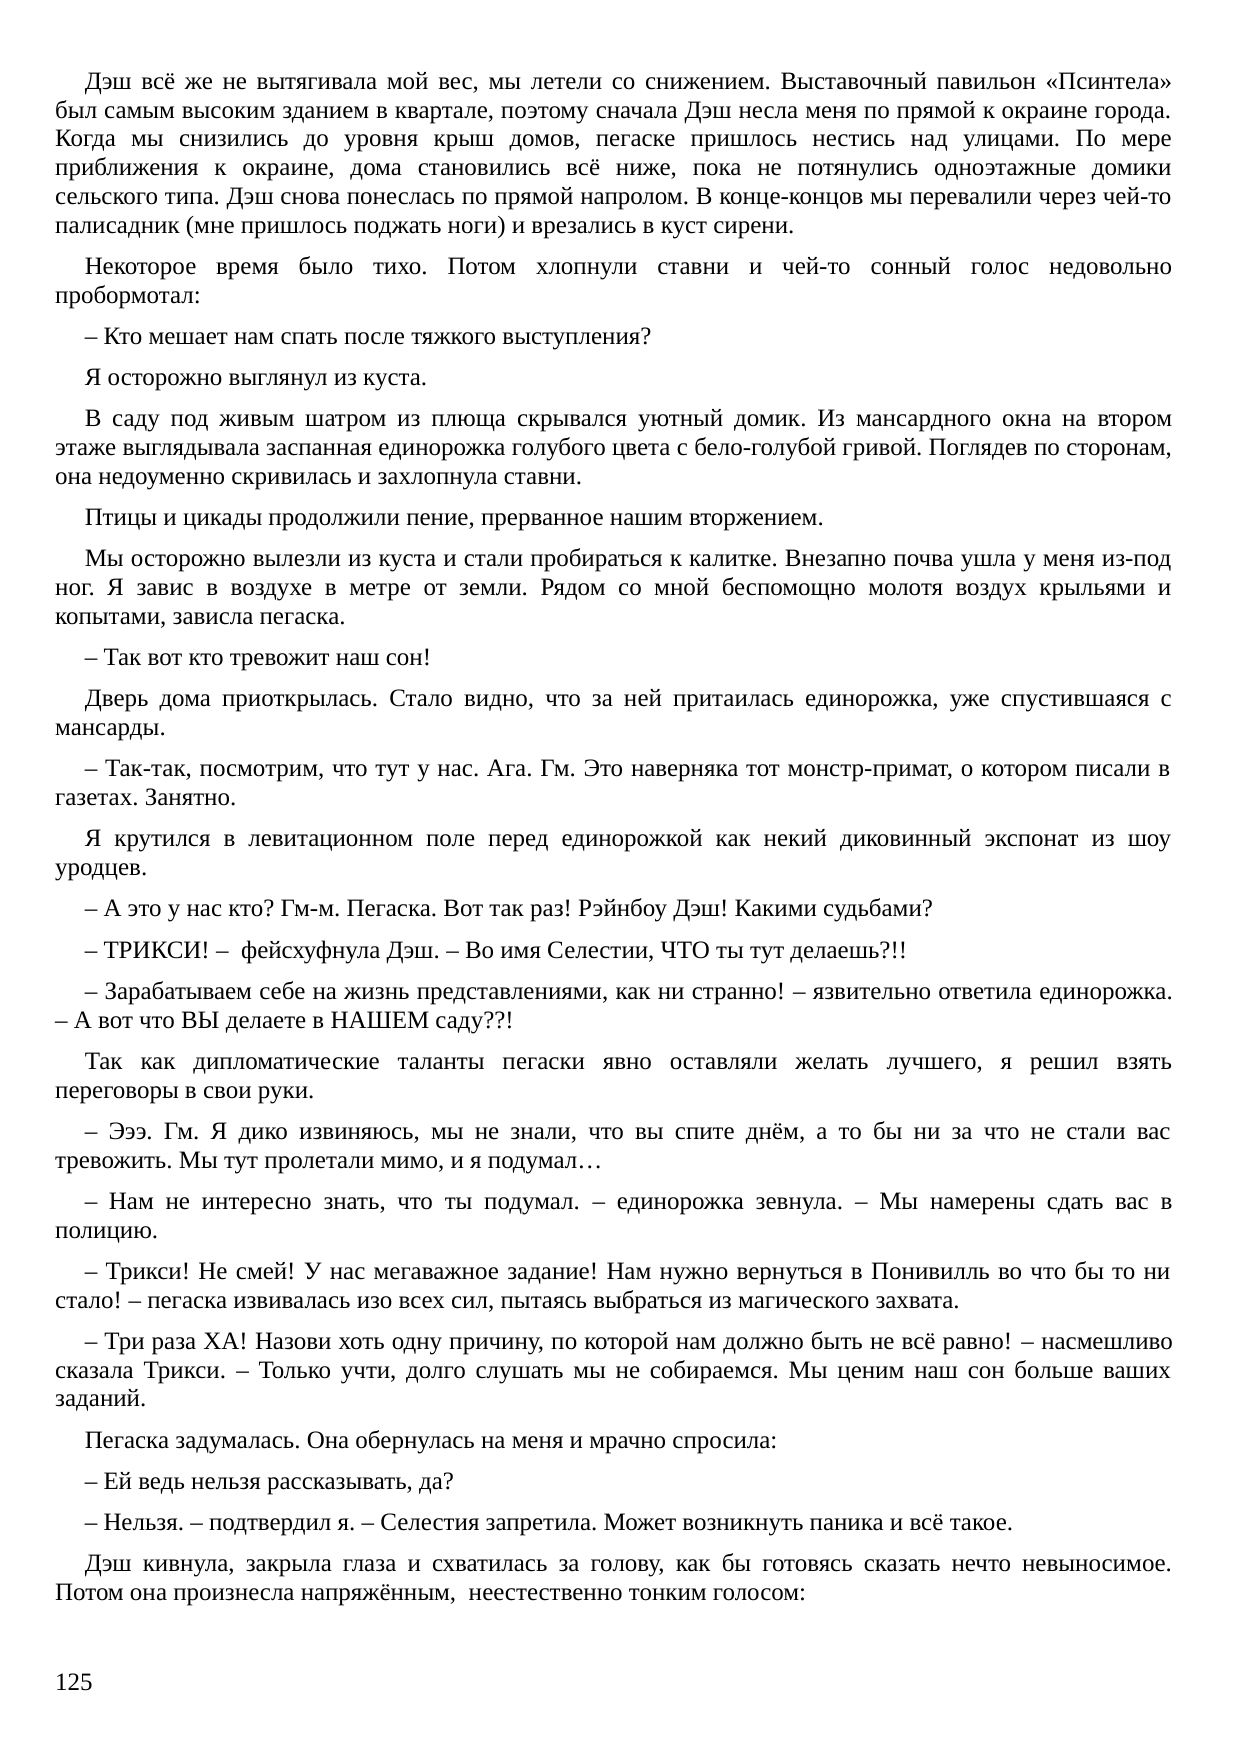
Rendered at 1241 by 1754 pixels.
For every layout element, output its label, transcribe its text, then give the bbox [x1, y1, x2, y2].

text – Нельзя. – подтвердил я. – Селестия запретила. Может возникнуть паника и всё такое. [55, 1507, 1173, 1536]
text Я крутился в левитационном поле перед единорожкой как некий диковинный экспонат из шоу уродцев. [55, 823, 1173, 881]
text Дэш всё же не вытягивала мой вес, мы летели со снижением. Выставочный павильон «Псинтела» был самым высоким зданием в квартале, поэтому сначала Дэш несла меня по прямой к окраине города. Когда мы снизились до уровня крыш домов, пегаске пришлось нестись над улицами. По мере приближения к окраине, дома становились всё ниже, пока не потянулись одноэтажные домики сельского типа. Дэш снова понеслась по прямой напролом. В конце-концов мы перевалили через чей-то палисадник (мне пришлось поджать ноги) и врезались в куст сирени. [55, 66, 1173, 238]
text Пегаска задумалась. Она обернулась на меня и мрачно спросила: [55, 1425, 1173, 1453]
text – Трикси! Не смей! У нас мегаважное задание! Нам нужно вернуться в Понивилль во что бы то ни стало! – пегаска извивалась изо всех сил, пытаясь выбраться из магического захвата. [55, 1256, 1173, 1313]
text – Зарабатываем себе на жизнь представлениями, как ни странно! – язвительно ответила единорожка. – А вот что ВЫ делаете в НАШЕМ саду??! [55, 976, 1173, 1033]
text Я осторожно выглянул из куста. [55, 362, 1173, 391]
text – Так-так, посмотрим, что тут у нас. Ага. Гм. Это наверняка тот монстр-примат, о котором писали в газетах. Занятно. [55, 753, 1173, 811]
text – ТРИКСИ! – фейсхуфнула Дэш. – Во имя Селестии, ЧТО ты тут делаешь?!! [55, 935, 1173, 963]
text Некоторое время было тихо. Потом хлопнули ставни и чей-то сонный голос недовольно пробормотал: [55, 251, 1173, 308]
text – Эээ. Гм. Я дико извиняюсь, мы не знали, что вы спите днём, а то бы ни за что не стали вас тревожить. Мы тут пролетали мимо, и я подумал… [55, 1116, 1173, 1173]
text Птицы и цикады продолжили пение, прерванное нашим вторжением. [55, 502, 1173, 531]
text Дэш кивнула, закрыла глаза и схватилась за голову, как бы готовясь сказать нечто невыносимое. Потом она произнесла напряжённым, неестественно тонким голосом: [55, 1548, 1173, 1606]
text Так как дипломатические таланты пегаски явно оставляли желать лучшего, я решил взять переговоры в свои руки. [55, 1046, 1173, 1103]
text – Три раза ХА! Назови хоть одну причину, по которой нам должно быть не всё равно! – насмешливо сказала Трикси. – Только учти, долго слушать мы не собираемся. Мы ценим наш сон больше ваших заданий. [55, 1326, 1173, 1412]
text – Кто мешает нам спать после тяжкого выступления? [55, 321, 1173, 350]
text Дверь дома приоткрылась. Стало видно, что за ней притаилась единорожка, уже спустившаяся с мансарды. [55, 683, 1173, 741]
text Мы осторожно вылезли из куста и стали пробираться к калитке. Внезапно почва ушла у меня из-под ног. Я завис в воздухе в метре от земли. Рядом со мной беспомощно молотя воздух крыльями и копытами, зависла пегаска. [55, 543, 1173, 630]
text – А это у нас кто? Гм-м. Пегаска. Вот так раз! Рэйнбоу Дэш! Какими судьбами? [55, 893, 1173, 922]
text – Так вот кто тревожит наш сон! [55, 642, 1173, 671]
text – Ей ведь нельзя рассказывать, да? [55, 1466, 1173, 1495]
text В саду под живым шатром из плюща скрывался уютный домик. Из мансардного окна на втором этаже выглядывала заспанная единорожка голубого цвета с бело-голубой гривой. Поглядев по сторонам, она недоуменно скривилась и захлопнула ставни. [55, 403, 1173, 490]
text – Нам не интересно знать, что ты подумал. – единорожка зевнула. – Мы намерены сдать вас в полицию. [55, 1186, 1173, 1243]
